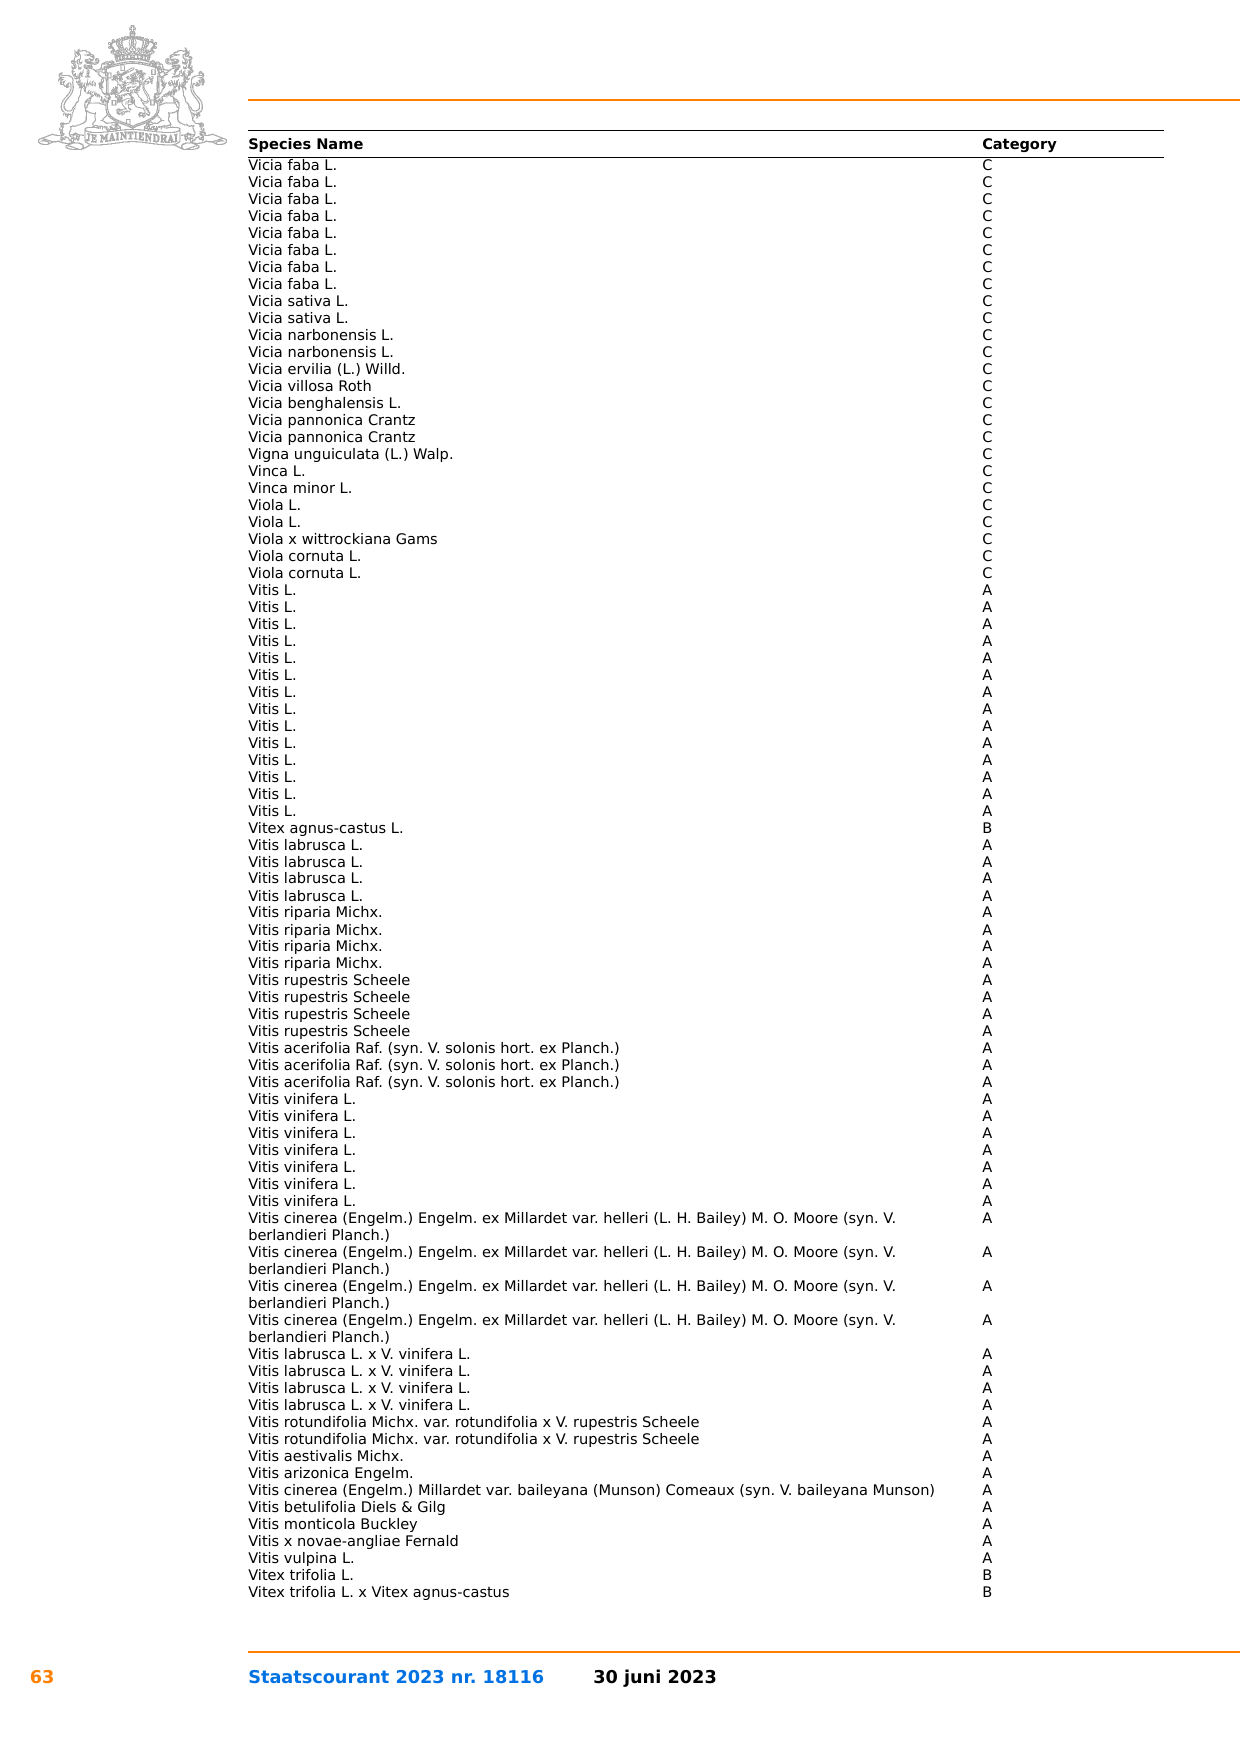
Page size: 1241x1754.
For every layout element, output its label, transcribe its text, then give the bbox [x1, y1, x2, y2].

table_cell C [976, 378, 1163, 395]
table_cell A [976, 921, 1163, 938]
table_cell Vitis x novae-angliae Fernald [248, 1533, 976, 1549]
table_cell Vitis L. [248, 633, 976, 650]
table_cell Viola cornuta L. [248, 565, 976, 582]
table_cell Vitis cinerea (Engelm.) Engelm. ex Millardet var. helleri (L. H. Bailey) M. O. Moore (syn. V. berlandieri Planch.) [248, 1278, 976, 1312]
table_cell C [976, 225, 1163, 242]
table_cell C [976, 174, 1163, 191]
table_cell Vicia faba L. [248, 225, 976, 242]
table_cell A [976, 938, 1163, 955]
table_cell Vitis L. [248, 769, 976, 786]
table_cell Vitis cinerea (Engelm.) Engelm. ex Millardet var. helleri (L. H. Bailey) M. O. Moore (syn. V. berlandieri Planch.) [248, 1312, 976, 1346]
table_cell B [976, 1584, 1163, 1601]
table_cell A [976, 888, 1163, 904]
table_cell A [976, 1244, 1163, 1278]
table_cell Vicia pannonica Crantz [248, 429, 976, 446]
table_cell Vicia faba L. [248, 276, 976, 293]
table_cell A [976, 1380, 1163, 1397]
table_cell A [976, 1465, 1163, 1482]
table_cell C [976, 208, 1163, 225]
table_cell C [976, 242, 1163, 259]
table_cell A [976, 972, 1163, 989]
table_cell Vitis acerifolia Raf. (syn. V. solonis hort. ex Planch.) [248, 1040, 976, 1057]
table_cell Vitis vinifera L. [248, 1091, 976, 1108]
table_cell Vitis L. [248, 582, 976, 599]
table_cell Vitis riparia Michx. [248, 904, 976, 921]
table_cell Vinca L. [248, 463, 976, 480]
table_cell A [976, 752, 1163, 768]
table_cell Vicia ervilia (L.) Willd. [248, 361, 976, 378]
table_cell Vitis vinifera L. [248, 1125, 976, 1142]
table_cell C [976, 565, 1163, 582]
table_cell Vitis riparia Michx. [248, 938, 976, 955]
table_cell Vitis L. [248, 786, 976, 802]
table_cell Vitis L. [248, 684, 976, 701]
table_cell Viola cornuta L. [248, 548, 976, 565]
table_cell Vitis vinifera L. [248, 1193, 976, 1210]
table_cell Vitis betulifolia Diels & Gilg [248, 1499, 976, 1516]
table_cell A [976, 1278, 1163, 1312]
table_cell A [976, 1346, 1163, 1363]
table_cell Vitis rupestris Scheele [248, 972, 976, 989]
table_cell Vitis labrusca L. x V. vinifera L. [248, 1397, 976, 1414]
table_cell A [976, 582, 1163, 599]
table_cell A [976, 1108, 1163, 1125]
table_cell A [976, 1550, 1163, 1567]
table_cell A [976, 854, 1163, 870]
table_cell A [976, 1499, 1163, 1516]
table_cell A [976, 1516, 1163, 1533]
table_cell B [976, 1567, 1163, 1583]
table_cell Vitis labrusca L. x V. vinifera L. [248, 1380, 976, 1397]
table_cell C [976, 412, 1163, 429]
table_cell C [976, 463, 1163, 480]
table_cell Vicia faba L. [248, 242, 976, 259]
table_cell C [976, 548, 1163, 565]
table_cell A [976, 1176, 1163, 1193]
table_cell Vicia narbonensis L. [248, 327, 976, 344]
table_cell Vitis labrusca L. x V. vinifera L. [248, 1363, 976, 1380]
table_cell A [976, 1448, 1163, 1465]
table_cell Vitis L. [248, 701, 976, 718]
table_cell Vitis L. [248, 803, 976, 819]
table_cell B [976, 820, 1163, 836]
table_cell Vitis rupestris Scheele [248, 1006, 976, 1023]
table_cell Vitis cinerea (Engelm.) Engelm. ex Millardet var. helleri (L. H. Bailey) M. O. Moore (syn. V. berlandieri Planch.) [248, 1244, 976, 1278]
table_cell C [976, 259, 1163, 276]
table_cell Vicia faba L. [248, 259, 976, 276]
table_cell C [976, 429, 1163, 446]
table_cell Vitis acerifolia Raf. (syn. V. solonis hort. ex Planch.) [248, 1057, 976, 1074]
table_cell Vitis L. [248, 735, 976, 752]
table_cell Vicia sativa L. [248, 310, 976, 327]
table_cell Vitis vinifera L. [248, 1176, 976, 1193]
table_cell Vitis aestivalis Michx. [248, 1448, 976, 1465]
table_cell Vicia faba L. [248, 158, 976, 174]
table_cell C [976, 344, 1163, 361]
table_cell A [976, 1057, 1163, 1074]
table_cell Vicia sativa L. [248, 293, 976, 310]
table_cell Vitis monticola Buckley [248, 1516, 976, 1533]
table_cell C [976, 480, 1163, 497]
table_cell A [976, 1074, 1163, 1091]
table_cell A [976, 684, 1163, 701]
table_cell A [976, 1023, 1163, 1040]
table_cell Vitis rotundifolia Michx. var. rotundifolia x V. rupestris Scheele [248, 1431, 976, 1448]
table_cell Vicia faba L. [248, 174, 976, 191]
table_cell Vitis L. [248, 599, 976, 616]
table_cell A [976, 1482, 1163, 1499]
table_cell Vinca minor L. [248, 480, 976, 497]
table_cell A [976, 1397, 1163, 1414]
picture [38, 25, 227, 150]
table_cell A [976, 633, 1163, 650]
table_cell A [976, 1040, 1163, 1057]
table_cell A [976, 735, 1163, 752]
table_cell A [976, 1363, 1163, 1380]
table_cell A [976, 616, 1163, 633]
table_cell C [976, 327, 1163, 344]
table_cell C [976, 497, 1163, 514]
table_cell Viola L. [248, 497, 976, 514]
table_cell A [976, 701, 1163, 718]
table_cell C [976, 395, 1163, 412]
table_cell Vitis vinifera L. [248, 1108, 976, 1125]
table_cell A [976, 1312, 1163, 1346]
table_cell A [976, 1125, 1163, 1142]
table_header Species Name [248, 131, 976, 157]
table_cell A [976, 1431, 1163, 1448]
table_cell Vitis cinerea (Engelm.) Millardet var. baileyana (Munson) Comeaux (syn. V. baileyana Munson) [248, 1482, 976, 1499]
table_cell Vitis riparia Michx. [248, 921, 976, 938]
table_cell Vicia benghalensis L. [248, 395, 976, 412]
table_cell Vitis L. [248, 616, 976, 633]
table_cell A [976, 718, 1163, 734]
table_cell A [976, 870, 1163, 887]
table_cell Vitis rupestris Scheele [248, 1023, 976, 1040]
table_cell Vitis L. [248, 667, 976, 684]
table_cell A [976, 650, 1163, 667]
table_cell A [976, 1159, 1163, 1176]
table_cell A [976, 1006, 1163, 1023]
table_cell Vicia faba L. [248, 208, 976, 225]
table_cell Vitis riparia Michx. [248, 955, 976, 972]
table_cell Vitis vinifera L. [248, 1142, 976, 1159]
table_cell Vitex trifolia L. [248, 1567, 976, 1583]
table_cell A [976, 904, 1163, 921]
table_cell Vitis labrusca L. x V. vinifera L. [248, 1346, 976, 1363]
table_cell A [976, 1091, 1163, 1108]
table_cell A [976, 989, 1163, 1006]
table_cell C [976, 191, 1163, 208]
table_cell Vitis labrusca L. [248, 888, 976, 904]
table_cell Vitis arizonica Engelm. [248, 1465, 976, 1482]
table_cell Vitis rupestris Scheele [248, 989, 976, 1006]
table_cell A [976, 1210, 1163, 1244]
table_cell A [976, 1414, 1163, 1431]
table_cell Vitis L. [248, 650, 976, 667]
table_cell Vicia villosa Roth [248, 378, 976, 395]
table_cell Vicia narbonensis L. [248, 344, 976, 361]
table_cell Vitis labrusca L. [248, 854, 976, 870]
table_cell Vitex agnus-castus L. [248, 820, 976, 836]
table_cell A [976, 599, 1163, 616]
table_cell Vitis labrusca L. [248, 870, 976, 887]
table_cell Vigna unguiculata (L.) Walp. [248, 446, 976, 463]
table_cell Vitex trifolia L. x Vitex agnus-castus [248, 1584, 976, 1601]
table_cell A [976, 667, 1163, 684]
table_cell C [976, 446, 1163, 463]
table_cell Vitis vinifera L. [248, 1159, 976, 1176]
table_cell A [976, 803, 1163, 819]
table_cell C [976, 158, 1163, 174]
table_cell C [976, 531, 1163, 548]
table_cell A [976, 786, 1163, 802]
table_cell C [976, 361, 1163, 378]
table_header Category [976, 131, 1163, 157]
table_cell C [976, 310, 1163, 327]
table_cell Vitis L. [248, 752, 976, 768]
table_cell Vitis acerifolia Raf. (syn. V. solonis hort. ex Planch.) [248, 1074, 976, 1091]
table_cell C [976, 276, 1163, 293]
table_cell Vitis cinerea (Engelm.) Engelm. ex Millardet var. helleri (L. H. Bailey) M. O. Moore (syn. V. berlandieri Planch.) [248, 1210, 976, 1244]
table_cell A [976, 955, 1163, 972]
table_cell A [976, 1142, 1163, 1159]
table_cell Vitis rotundifolia Michx. var. rotundifolia x V. rupestris Scheele [248, 1414, 976, 1431]
table_cell A [976, 1533, 1163, 1549]
table_cell Vitis labrusca L. [248, 836, 976, 853]
table_cell Vicia pannonica Crantz [248, 412, 976, 429]
table_cell C [976, 514, 1163, 531]
table_cell A [976, 769, 1163, 786]
table_cell Vicia faba L. [248, 191, 976, 208]
table_cell Vitis L. [248, 718, 976, 734]
table_cell C [976, 293, 1163, 310]
table_cell A [976, 836, 1163, 853]
table_cell A [976, 1193, 1163, 1210]
table_cell Viola x wittrockiana Gams [248, 531, 976, 548]
table_cell Viola L. [248, 514, 976, 531]
table_cell Vitis vulpina L. [248, 1550, 976, 1567]
